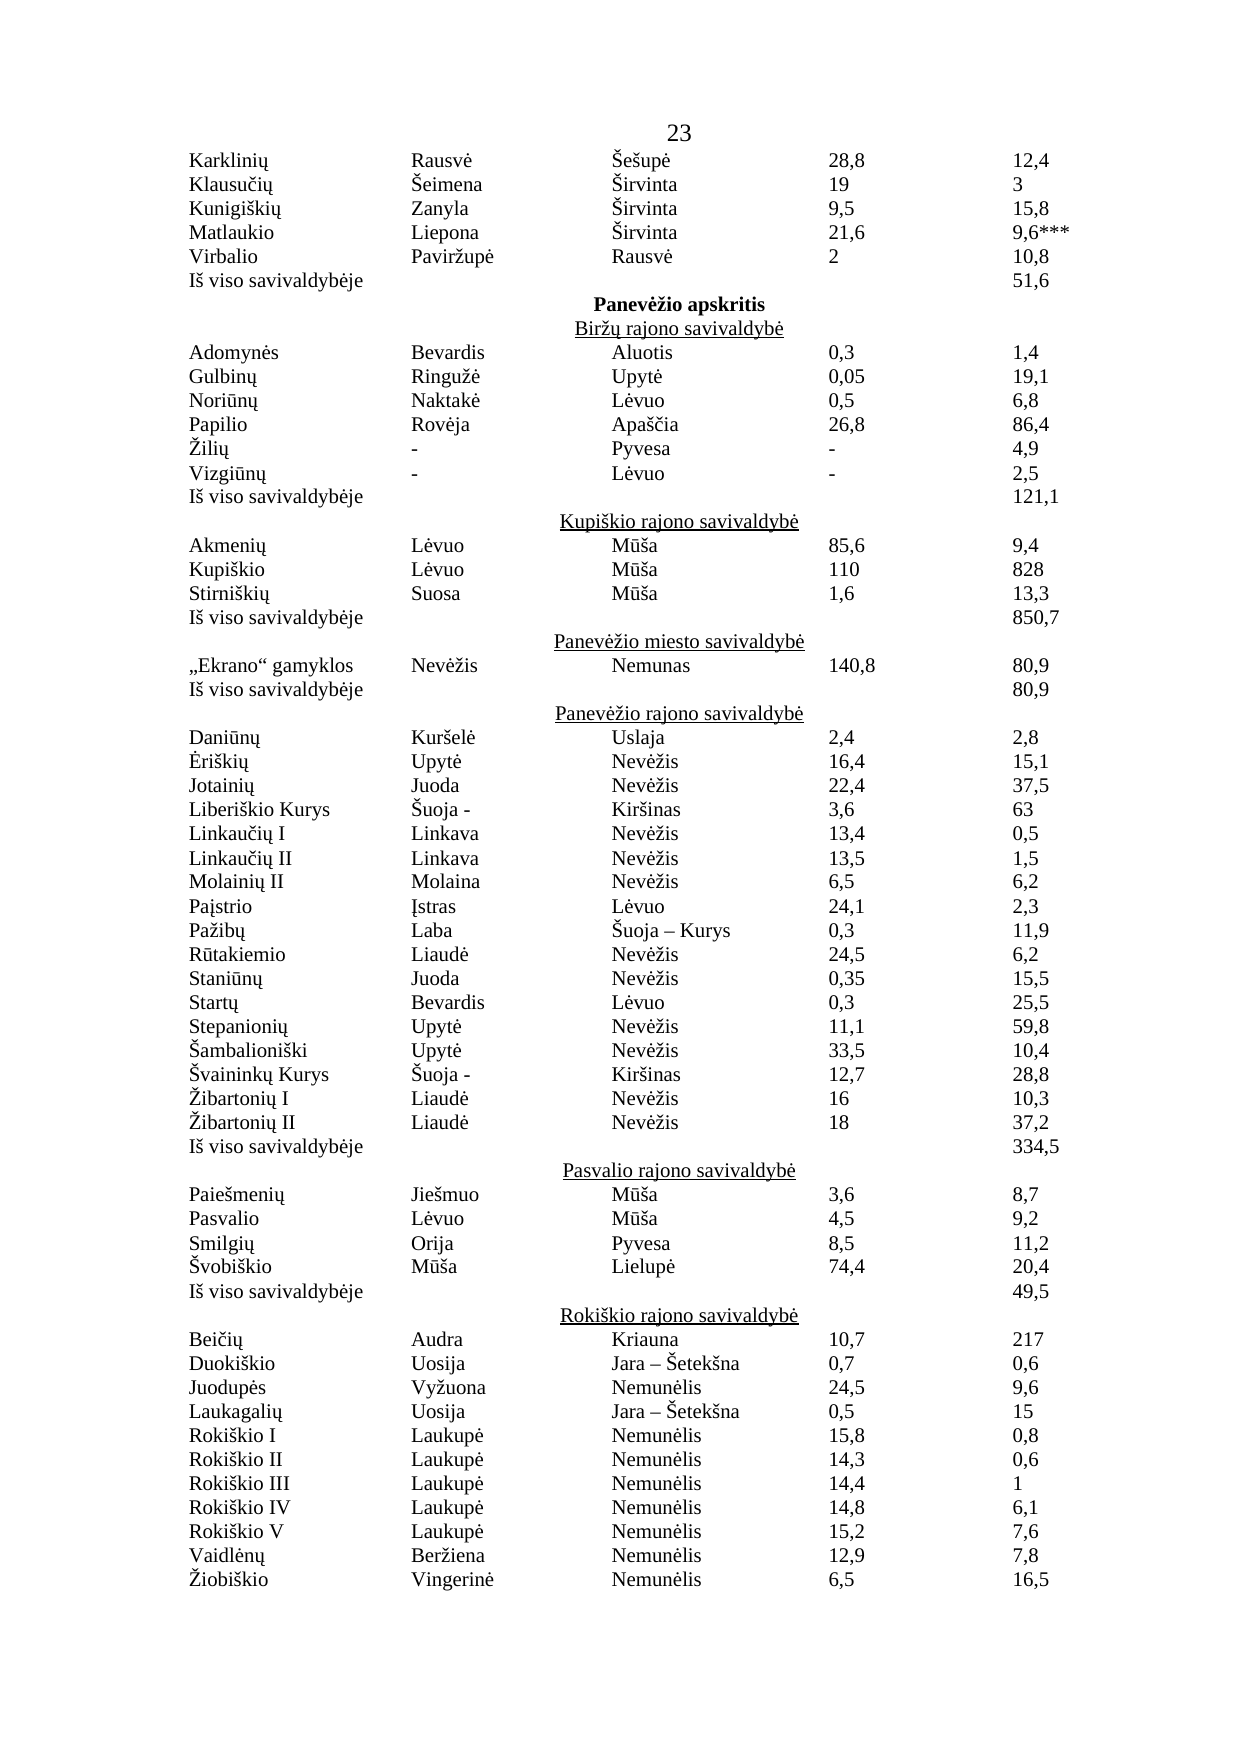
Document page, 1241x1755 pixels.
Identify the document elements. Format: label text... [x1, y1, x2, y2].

table_cell 0,5 [1001, 821, 1181, 845]
table_cell Laukupė [400, 1447, 600, 1471]
table_cell 334,5 [1001, 1134, 1181, 1158]
table_cell 10,8 [1001, 244, 1181, 268]
table_cell Panevėžio miesto savivaldybė [177, 629, 1181, 653]
table_cell Lėvuo [400, 533, 600, 557]
table_cell 19,1 [1001, 364, 1181, 388]
table_cell 10,3 [1001, 1086, 1181, 1110]
table_cell Vaidlėnų [177, 1543, 399, 1567]
table_cell 16,4 [817, 749, 1001, 773]
table_cell Uosija [400, 1399, 600, 1423]
table_cell 3,6 [817, 1182, 1001, 1206]
table_cell 0,5 [817, 1399, 1001, 1423]
table_cell Rausvė [600, 244, 817, 268]
table_cell 7,6 [1001, 1519, 1181, 1543]
table_cell Karklinių [177, 148, 399, 172]
table_cell Molainių II [177, 870, 399, 893]
table_cell 63 [1001, 797, 1181, 821]
table_cell Jara – Šetekšna [600, 1351, 817, 1375]
table_cell Laukagalių [177, 1399, 399, 1423]
table_cell 14,4 [817, 1471, 1001, 1495]
table_cell Šuoja – Kurys [600, 918, 817, 942]
table_cell Kupiškio rajono savivaldybė [177, 509, 1181, 533]
table_cell 0,8 [1001, 1423, 1181, 1447]
table_cell Rokiškio I [177, 1423, 399, 1447]
table_cell Linkava [400, 821, 600, 845]
table_cell Orija [400, 1230, 600, 1254]
table_cell Žiobiškio [177, 1567, 399, 1591]
table_cell Šuoja - [400, 1062, 600, 1086]
table_cell Vyžuona [400, 1375, 600, 1399]
table_cell Kiršinas [600, 1062, 817, 1086]
table_cell 59,8 [1001, 1014, 1181, 1038]
table_cell Paįstrio [177, 894, 399, 918]
table_cell Panevėžio apskritis [177, 292, 1181, 316]
table_cell Mūša [600, 1182, 817, 1206]
table_cell 3,6 [817, 797, 1001, 821]
table_cell Papilio [177, 412, 399, 436]
table_cell 86,4 [1001, 412, 1181, 436]
table_cell Jotainių [177, 773, 399, 797]
table_cell Panevėžio rajono savivaldybė [177, 701, 1181, 725]
table_cell 24,1 [817, 894, 1001, 918]
table_cell Nevėžis [600, 1038, 817, 1062]
table_cell 3 [1001, 172, 1181, 196]
table_cell Nemunėlis [600, 1495, 817, 1519]
table_cell Akmenių [177, 533, 399, 557]
table_cell Mūša [600, 1206, 817, 1230]
table_cell Pasvalio [177, 1206, 399, 1230]
table_cell 10,4 [1001, 1038, 1181, 1062]
table_cell Liepona [400, 220, 600, 244]
table_cell Kupiškio [177, 557, 399, 581]
table_cell 0,3 [817, 340, 1001, 364]
table_cell Iš viso savivaldybėje [177, 1134, 1001, 1158]
table_cell 6,8 [1001, 388, 1181, 412]
table_cell 11,2 [1001, 1230, 1181, 1254]
table_cell 18 [817, 1110, 1001, 1134]
table_cell Linkava [400, 845, 600, 869]
table_cell Startų [177, 990, 399, 1014]
table_cell 140,8 [817, 653, 1001, 677]
table_cell Nevėžis [600, 749, 817, 773]
table_cell Kriauna [600, 1327, 817, 1351]
table_cell 12,4 [1001, 148, 1181, 172]
table_cell 14,8 [817, 1495, 1001, 1519]
table_cell Klausučių [177, 172, 399, 196]
table_cell Laukupė [400, 1495, 600, 1519]
table_cell Zanyla [400, 196, 600, 220]
table_cell Uosija [400, 1351, 600, 1375]
table_cell 24,5 [817, 942, 1001, 966]
table_cell 0,6 [1001, 1351, 1181, 1375]
table_cell 0,6 [1001, 1447, 1181, 1471]
table_cell Duokiškio [177, 1351, 399, 1375]
table_cell 6,5 [817, 1567, 1001, 1591]
table_cell Rokiškio III [177, 1471, 399, 1495]
table_cell Mūša [600, 533, 817, 557]
table_cell 8,5 [817, 1230, 1001, 1254]
table_cell Rokiškio II [177, 1447, 399, 1471]
table_cell Lėvuo [600, 388, 817, 412]
table_cell 10,7 [817, 1327, 1001, 1351]
table_cell Nevėžis [600, 1014, 817, 1038]
table_cell 850,7 [1001, 605, 1181, 629]
table_cell Matlaukio [177, 220, 399, 244]
table_cell Širvinta [600, 196, 817, 220]
table_cell Naktakė [400, 388, 600, 412]
table_cell 12,7 [817, 1062, 1001, 1086]
table_cell Linkaučių I [177, 821, 399, 845]
table_cell Ringužė [400, 364, 600, 388]
table_cell 16 [817, 1086, 1001, 1110]
table_cell 2,5 [1001, 460, 1181, 484]
table_cell 15 [1001, 1399, 1181, 1423]
table_cell 28,8 [1001, 1062, 1181, 1086]
table_cell 9,2 [1001, 1206, 1181, 1230]
table_cell Gulbinų [177, 364, 399, 388]
table_cell Upytė [400, 749, 600, 773]
table_cell Šeimena [400, 172, 600, 196]
table_cell Nevėžis [600, 966, 817, 990]
table_cell Įstras [400, 894, 600, 918]
table_cell Šuoja - [400, 797, 600, 821]
table_cell 11,1 [817, 1014, 1001, 1038]
table_cell 13,5 [817, 845, 1001, 869]
table_cell Rokiškio V [177, 1519, 399, 1543]
table_cell Liaudė [400, 1086, 600, 1110]
table_cell 13,4 [817, 821, 1001, 845]
table_cell Juoda [400, 773, 600, 797]
table_cell 15,5 [1001, 966, 1181, 990]
table_cell 2,3 [1001, 894, 1181, 918]
table_cell Lėvuo [600, 460, 817, 484]
table_cell Lėvuo [600, 894, 817, 918]
table_cell Iš viso savivaldybėje [177, 1279, 1001, 1303]
table_cell 16,5 [1001, 1567, 1181, 1591]
table_cell Pyvesa [600, 436, 817, 460]
table_cell Stirniškių [177, 581, 399, 605]
table_cell Biržų rajono savivaldybė [177, 316, 1181, 340]
table_cell Paviržupė [400, 244, 600, 268]
table_cell Liberiškio Kurys [177, 797, 399, 821]
table_cell 33,5 [817, 1038, 1001, 1062]
table_cell Rovėja [400, 412, 600, 436]
table_cell Nevėžis [600, 773, 817, 797]
table_cell Liaudė [400, 1110, 600, 1134]
table_cell 6,2 [1001, 942, 1181, 966]
table_cell 0,3 [817, 990, 1001, 1014]
table_cell Juodupės [177, 1375, 399, 1399]
table_cell Rūtakiemio [177, 942, 399, 966]
table_cell Paiešmenių [177, 1182, 399, 1206]
table_cell Kunigiškių [177, 196, 399, 220]
table_cell 22,4 [817, 773, 1001, 797]
table_cell Kuršelė [400, 725, 600, 749]
table_cell Rokiškio rajono savivaldybė [177, 1303, 1181, 1327]
table_cell Vizgiūnų [177, 460, 399, 484]
table_cell Švobiškio [177, 1255, 399, 1278]
table_cell Nemunėlis [600, 1519, 817, 1543]
table_cell Pažibų [177, 918, 399, 942]
table_cell 110 [817, 557, 1001, 581]
table_cell 9,6*** [1001, 220, 1181, 244]
table_cell - [400, 436, 600, 460]
table_cell Suosa [400, 581, 600, 605]
table_cell Beržiena [400, 1543, 600, 1567]
table_cell 828 [1001, 557, 1181, 581]
table_cell Nevėžis [600, 845, 817, 869]
table_cell 37,2 [1001, 1110, 1181, 1134]
table_cell Adomynės [177, 340, 399, 364]
table_cell 24,5 [817, 1375, 1001, 1399]
table_cell 2,4 [817, 725, 1001, 749]
table_cell 121,1 [1001, 485, 1181, 508]
table_cell 15,8 [817, 1423, 1001, 1447]
table_cell 9,4 [1001, 533, 1181, 557]
table_cell Apaščia [600, 412, 817, 436]
table_cell Žibartonių II [177, 1110, 399, 1134]
table_cell Staniūnų [177, 966, 399, 990]
table_cell 0,3 [817, 918, 1001, 942]
table_cell Švaininkų Kurys [177, 1062, 399, 1086]
table_cell - [817, 460, 1001, 484]
table_cell 25,5 [1001, 990, 1181, 1014]
table_cell „Ekrano“ gamyklos [177, 653, 399, 677]
table_cell Liaudė [400, 942, 600, 966]
table_cell 1 [1001, 1471, 1181, 1495]
table_cell - [400, 460, 600, 484]
table_cell 0,7 [817, 1351, 1001, 1375]
table_cell 20,4 [1001, 1255, 1181, 1278]
table_cell 4,5 [817, 1206, 1001, 1230]
table_cell 74,4 [817, 1255, 1001, 1278]
table_cell 217 [1001, 1327, 1181, 1351]
table_cell 15,1 [1001, 749, 1181, 773]
table_cell 13,3 [1001, 581, 1181, 605]
table_cell Nemunėlis [600, 1375, 817, 1399]
table_cell Nevėžis [400, 653, 600, 677]
table_cell Jara – Šetekšna [600, 1399, 817, 1423]
table_cell Ėriškių [177, 749, 399, 773]
table_cell Laukupė [400, 1519, 600, 1543]
table_cell 8,7 [1001, 1182, 1181, 1206]
table_cell Kiršinas [600, 797, 817, 821]
table_cell 80,9 [1001, 677, 1181, 701]
table_cell Nevėžis [600, 942, 817, 966]
table_cell Upytė [400, 1014, 600, 1038]
table_cell 0,05 [817, 364, 1001, 388]
table_cell Pasvalio rajono savivaldybė [177, 1158, 1181, 1182]
table_cell Nemunėlis [600, 1471, 817, 1495]
table_cell 12,9 [817, 1543, 1001, 1567]
table_cell 2 [817, 244, 1001, 268]
table_cell Žilių [177, 436, 399, 460]
table_cell 2,8 [1001, 725, 1181, 749]
table_cell 14,3 [817, 1447, 1001, 1471]
table_cell Bevardis [400, 340, 600, 364]
table_cell Nemunėlis [600, 1567, 817, 1591]
table_cell 1,6 [817, 581, 1001, 605]
table_cell 85,6 [817, 533, 1001, 557]
table_cell Upytė [600, 364, 817, 388]
table_cell 1,5 [1001, 845, 1181, 869]
table_cell Juoda [400, 966, 600, 990]
table_cell Aluotis [600, 340, 817, 364]
table_cell 49,5 [1001, 1279, 1181, 1303]
table_cell Rokiškio IV [177, 1495, 399, 1519]
table_cell Molaina [400, 870, 600, 893]
table_cell Nemunėlis [600, 1447, 817, 1471]
table_cell Lėvuo [400, 1206, 600, 1230]
table_cell 7,8 [1001, 1543, 1181, 1567]
table_cell Vingerinė [400, 1567, 600, 1591]
table_cell Noriūnų [177, 388, 399, 412]
table_cell Pyvesa [600, 1230, 817, 1254]
table_cell Iš viso savivaldybėje [177, 677, 1001, 701]
table_cell Mūša [400, 1255, 600, 1278]
table_cell Šambalioniški [177, 1038, 399, 1062]
table_cell Rausvė [400, 148, 600, 172]
table_cell Mūša [600, 581, 817, 605]
table_cell Širvinta [600, 172, 817, 196]
table_cell Linkaučių II [177, 845, 399, 869]
table_cell Laba [400, 918, 600, 942]
table_cell Žibartonių I [177, 1086, 399, 1110]
table_cell Daniūnų [177, 725, 399, 749]
table_cell Stepanionių [177, 1014, 399, 1038]
table_cell Bevardis [400, 990, 600, 1014]
table_cell 6,1 [1001, 1495, 1181, 1519]
table_cell Laukupė [400, 1423, 600, 1447]
table_cell Lėvuo [400, 557, 600, 581]
table_cell 6,2 [1001, 870, 1181, 893]
table_cell Lielupė [600, 1255, 817, 1278]
table_cell Mūša [600, 557, 817, 581]
table_cell 37,5 [1001, 773, 1181, 797]
table_cell 0,35 [817, 966, 1001, 990]
table_cell Iš viso savivaldybėje [177, 268, 1001, 292]
table_cell Iš viso savivaldybėje [177, 485, 1001, 508]
table_cell Šešupė [600, 148, 817, 172]
table_cell Laukupė [400, 1471, 600, 1495]
table_cell Nevėžis [600, 1110, 817, 1134]
table_cell Nevėžis [600, 821, 817, 845]
table_cell Beičių [177, 1327, 399, 1351]
table_cell Audra [400, 1327, 600, 1351]
table_cell 11,9 [1001, 918, 1181, 942]
table_cell Širvinta [600, 220, 817, 244]
table_cell 51,6 [1001, 268, 1181, 292]
table_cell Nevėžis [600, 1086, 817, 1110]
table_cell 15,8 [1001, 196, 1181, 220]
table_cell 15,2 [817, 1519, 1001, 1543]
table_cell 80,9 [1001, 653, 1181, 677]
table_cell Virbalio [177, 244, 399, 268]
table_cell Nemunėlis [600, 1423, 817, 1447]
table_cell 19 [817, 172, 1001, 196]
table_cell 26,8 [817, 412, 1001, 436]
table_cell Nemunas [600, 653, 817, 677]
table_cell 28,8 [817, 148, 1001, 172]
table_cell 4,9 [1001, 436, 1181, 460]
table_cell 6,5 [817, 870, 1001, 893]
table_cell Lėvuo [600, 990, 817, 1014]
table_cell 21,6 [817, 220, 1001, 244]
table_cell Iš viso savivaldybėje [177, 605, 1001, 629]
table_cell Nevėžis [600, 870, 817, 893]
table_cell 1,4 [1001, 340, 1181, 364]
table_cell Nemunėlis [600, 1543, 817, 1567]
table_cell 9,6 [1001, 1375, 1181, 1399]
table_cell Upytė [400, 1038, 600, 1062]
table_cell Uslaja [600, 725, 817, 749]
table_cell - [817, 436, 1001, 460]
table_cell Jiešmuo [400, 1182, 600, 1206]
table_cell Smilgių [177, 1230, 399, 1254]
table_cell 0,5 [817, 388, 1001, 412]
table_cell 9,5 [817, 196, 1001, 220]
